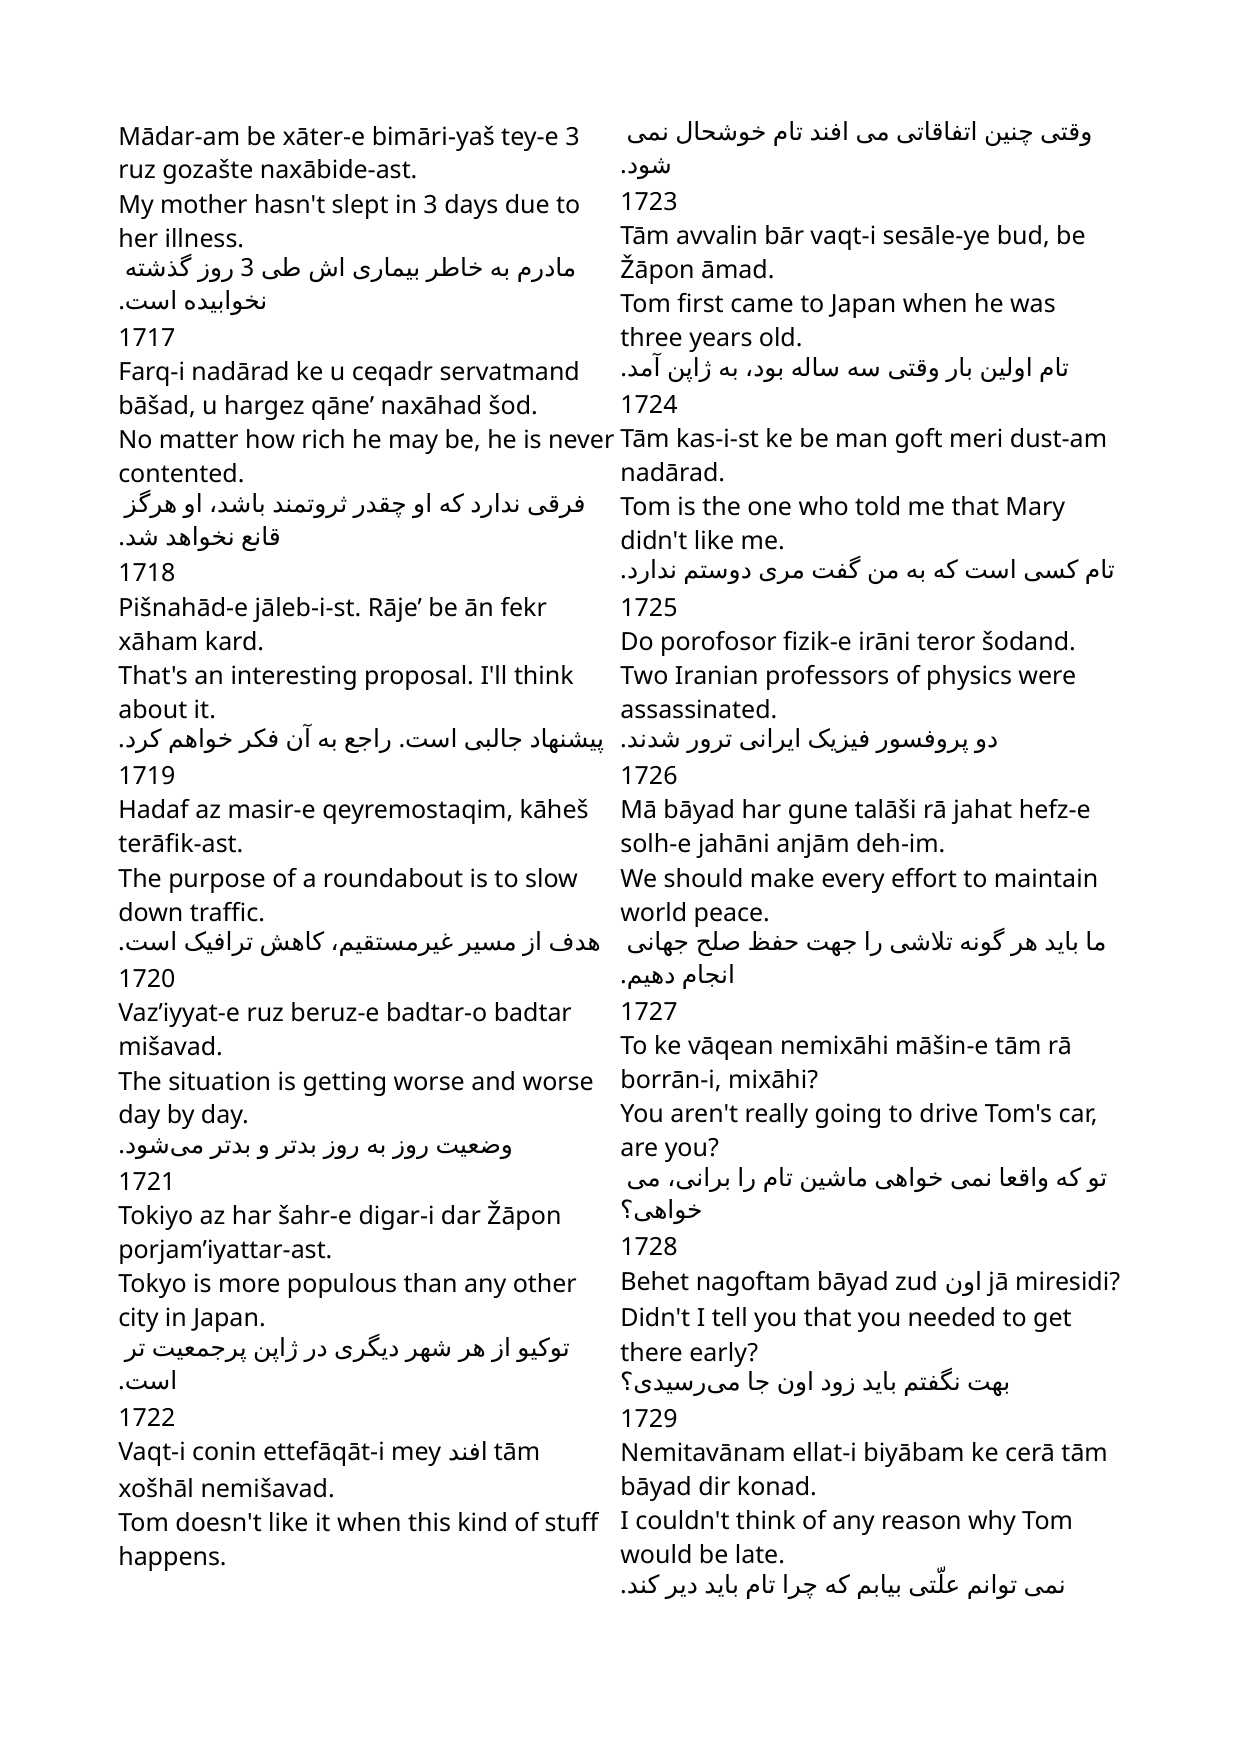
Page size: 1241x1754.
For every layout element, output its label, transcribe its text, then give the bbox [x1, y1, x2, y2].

text Tom is the one who told me that Mary didn't like me. [620, 488, 1122, 557]
text Tām kas-i-st ke be man goft meri dust-am nadārad. [620, 420, 1122, 488]
text تام کسی است که به من گفت مری دوستم ندارد. [620, 557, 1122, 589]
text 1718 [118, 555, 620, 589]
text Behet nagoftam bāyad zud اون jā mi‌residi? [620, 1263, 1122, 1300]
text No matter how rich he may be, he is never contented. [118, 422, 620, 490]
text I couldn't think of any reason why Tom would be late. [620, 1503, 1122, 1571]
text توکیو از هر شهر دیگری در ژاپن پرجمعیت تر است. [118, 1334, 620, 1399]
text وقتی چنین اتفاقاتی می افند تام خوشحال نمی شود. [620, 118, 1122, 183]
text 1729 [620, 1401, 1122, 1435]
text The purpose of a roundabout is to slow down traffic. [118, 860, 620, 928]
text Tām avvalin bār vaqt-i sesāle‌-ye bud, be Žāpon āmad. [620, 217, 1122, 286]
text 1722 [118, 1399, 620, 1433]
text بهت نگفتم باید زود اون جا می‌رسیدی؟ [620, 1368, 1122, 1401]
text We should make every effort to maintain world peace. [620, 860, 1122, 928]
text تو که واقعا نمی خواهی ماشین تام را برانی، می خواهی؟ [620, 1164, 1122, 1229]
text Mādar-am be xāter-e bimāri‌-yaš tey-e 3 ruz gozašte naxābide-ast. [118, 118, 620, 186]
text پیشنهاد جالبی است. راجع به آن فکر خواهم کرد. [118, 725, 620, 758]
text 1719 [118, 758, 620, 792]
text 1717 [118, 319, 620, 354]
text Pišnahād-e jāleb-i-st. Rāje’ be ān fekr xāham kard. [118, 589, 620, 657]
text Didn't I tell you that you needed to get there early? [620, 1300, 1122, 1368]
text You aren't really going to drive Tom's car, are you? [620, 1096, 1122, 1164]
text Do porofosor fizik-e irāni teror šodand. [620, 623, 1122, 657]
text ما باید هر گونه تلاشی را جهت حفظ صلح جهانی انجام دهیم. [620, 928, 1122, 993]
text Tokiyo az har šahr-e digar-i dar Žāpon porjam’iyat‌tar-ast. [118, 1198, 620, 1266]
text Mā bāyad har gune talāši rā jahat hefz-e solh-e jahāni anjām deh-im. [620, 792, 1122, 860]
text The situation is getting worse and worse day by day. [118, 1063, 620, 1131]
text My mother hasn't slept in 3 days due to her illness. [118, 186, 620, 254]
text 1724 [620, 386, 1122, 420]
text 1727 [620, 993, 1122, 1028]
text 1728 [620, 1229, 1122, 1263]
text 1720 [118, 961, 620, 995]
text 1726 [620, 758, 1122, 792]
text Farq-i nadārad ke u ceqadr servatmand bāšad, u hargez qāne’ naxāhad šod. [118, 354, 620, 422]
text دو پروفسور فیزیک ایرانی ترور شدند. [620, 725, 1122, 758]
text Tokyo is more populous than any other city in Japan. [118, 1266, 620, 1334]
text Tom first came to Japan when he was three years old. [620, 286, 1122, 354]
text To ke vāqean nemi‌xāhi māšin-e tām rā borrān-i, mi‌xāhi? [620, 1028, 1122, 1096]
text هدف از مسیر غیرمستقیم، کاهش ترافیک است. [118, 928, 620, 961]
text تام اولین بار وقتی سه ساله بود، به ژاپن آمد. [620, 354, 1122, 386]
text Vaz’iyyat-e ruz beruz-e badtar-o badtar mi‌šavad. [118, 995, 620, 1063]
text 1725 [620, 589, 1122, 623]
text وضعیت روز به روز بدتر و بدتر می‌شود. [118, 1131, 620, 1164]
text Vaqt-i conin ettefāqāt-i mey افند tām xošhāl nemi‌šavad. [118, 1433, 620, 1504]
text Hadaf az masir-e qeyremostaqim, kāheš terāfik-ast. [118, 792, 620, 860]
text 1721 [118, 1164, 620, 1198]
text Tom doesn't like it when this kind of stuff happens. [118, 1504, 620, 1573]
text فرقی ندارد که او چقدر ثروتمند باشد، او هرگز قانع نخواهد شد. [118, 490, 620, 555]
text 1723 [620, 183, 1122, 217]
text مادرم به خاطر بیماری اش طی 3 روز گذشته نخوابیده است. [118, 254, 620, 319]
text Two Iranian professors of physics were assassinated. [620, 657, 1122, 725]
text نمی توانم علّتی بیابم که چرا تام باید دیر کند. [620, 1571, 1122, 1604]
text That's an interesting proposal. I'll think about it. [118, 657, 620, 725]
text Nemi‌tavānam ellat-i biyābam ke cerā tām bāyad dir konad. [620, 1435, 1122, 1503]
